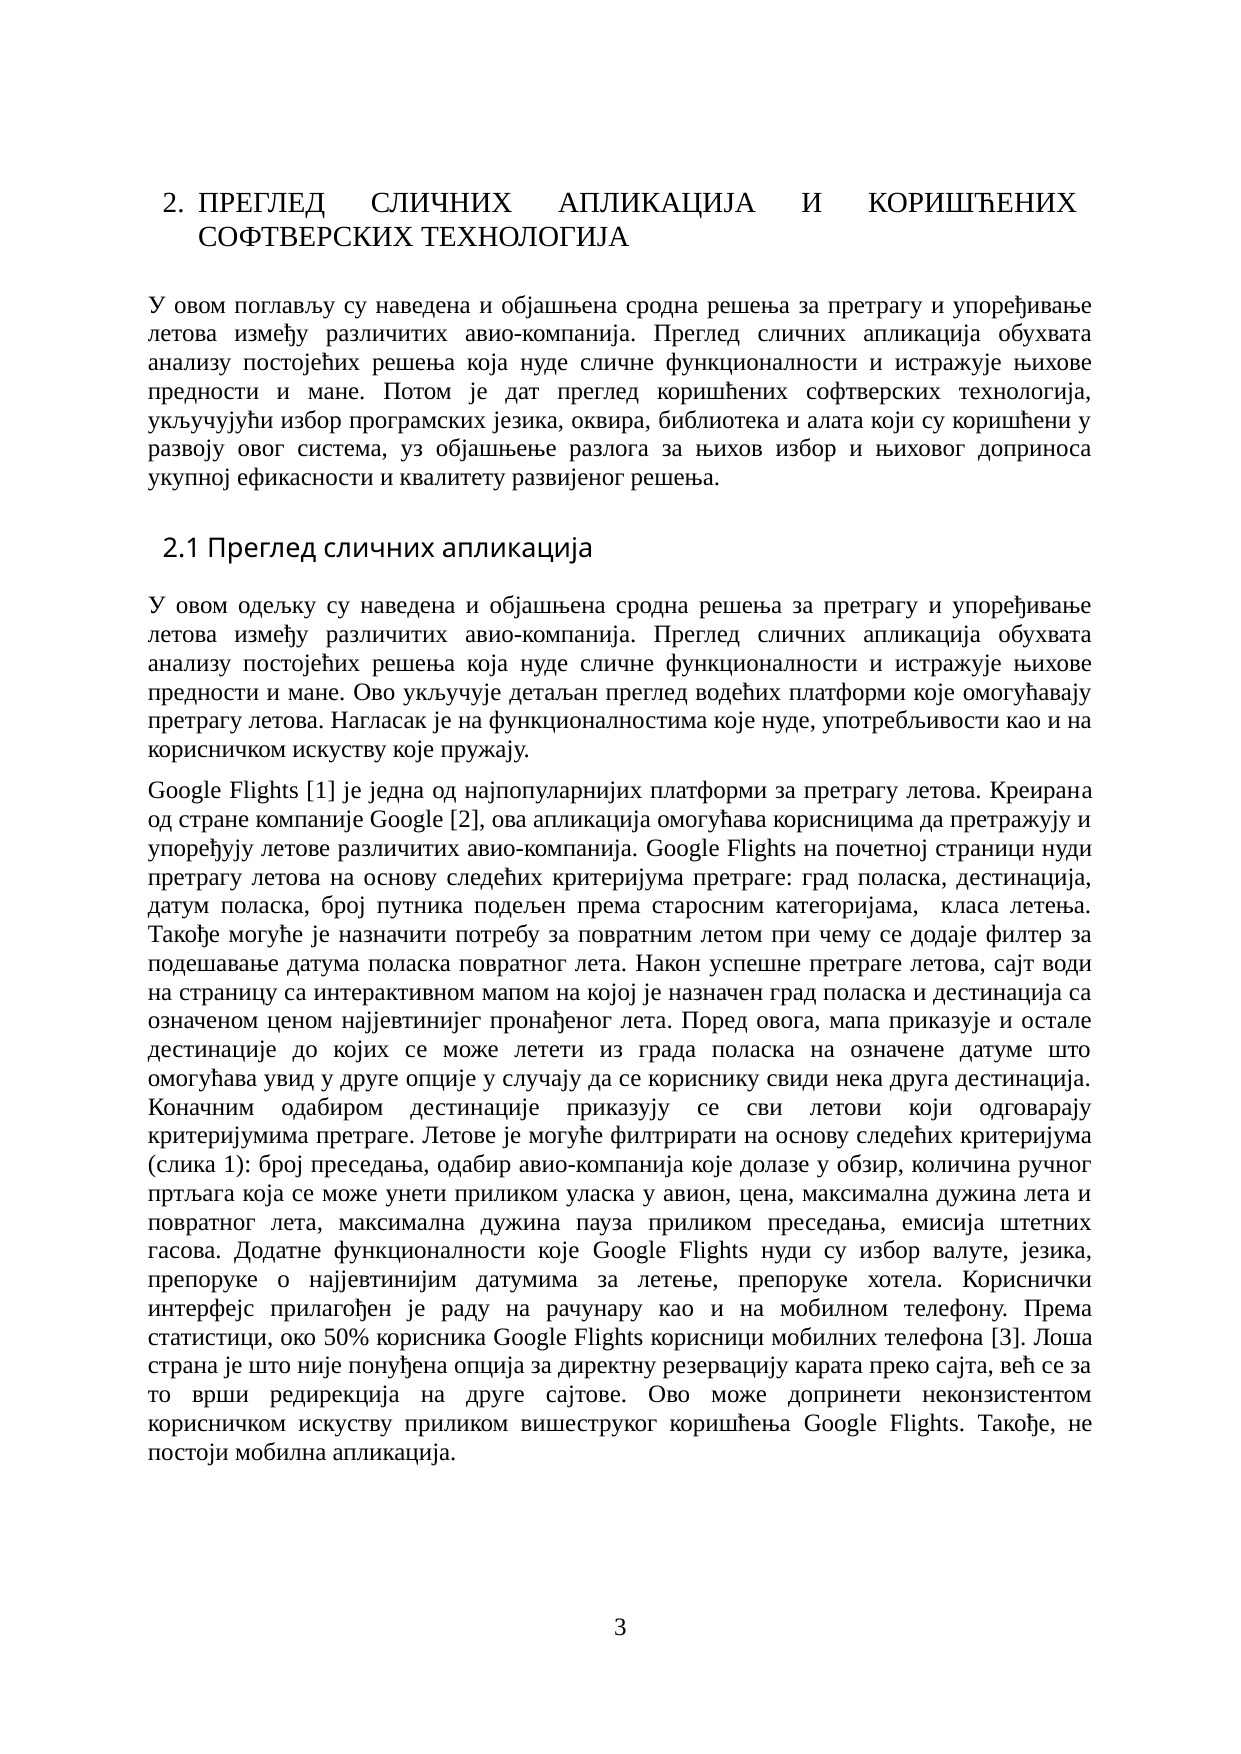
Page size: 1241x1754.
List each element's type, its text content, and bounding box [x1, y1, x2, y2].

subtitle ПРЕГЛЕД СЛИЧНИХ АПЛИКАЦИЈА И КОРИШЋЕНИХ СОФТВЕРСКИХ ТЕХНОЛОГИЈА [162, 185, 1078, 252]
text Google Flights [1] је једна од најпопуларнијих платформи за претрагу летова. Креиранa од стране компаније Google [2], ова апликација омогућава корисницима да претражују и упоређују летове различитих авио-компанија. Google Flights на почетној страници нуди претрагу летова на основу следећих критеријума претраге: град поласка, дестинација, датум поласка, број путника подељен према старосним категоријама, класа летења. Такође могуће је назначити потребу за повратним летом при чему се додаје филтер за подешавање датума поласка повратног лета. Након успешне претраге летова, сајт води на страницу са интерактивном мапом на којој је назначен град поласка и дестинација са означеном ценом најјевтинијег пронађеног лета. Поред овога, мапа приказује и остале дестинације до којих се може летети из града поласка на означене датуме што омогућава увид у друге опције у случају да се кориснику свиди нека друга дестинација. Коначним одабиром дестинације приказују се сви летови који одговарају критеријумима претраге. Летове је могуће филтрирати на основу следећих критеријума (слика 1): број преседања, одабир авио-компанија које долазе у обзир, количина ручног пртљага која се може унети приликом уласка у авион, цена, максимална дужина лета и повратног лета, максимална дужина пауза приликом преседања, емисија штетних гасова. Додатне функционалности које Google Flights нуди су избор валуте, језика, препоруке о најјевтинијим датумима за летење, препоруке хотела. Кориснички интерфејс прилагођен је раду на рачунару као и на мобилном телефону. Према статистици, око 50% корисника Google Flights корисници мобилних телефона [3]. Лоша страна је што није понуђена опција за директну резервацију карата преко сајта, већ се за то врши редирекција на друге сајтове. Ово може допринети неконзистентом корисничком искуству приликом вишеструког коришћења Google Flights. Такође, не постоји мобилна апликација. [148, 775, 1092, 1465]
text У овом поглављу су наведена и објашњена сродна решења за претрагу и упоређивање летова између различитих авио-компанија. Преглед сличних апликација обухвата анализу постојећих решења која нуде сличне функционалности и истражује њихове предности и мане. Потом је дат преглед коришћених софтверских технологија, укључујући избор програмских језика, оквира, библиотека и алата који су коришћени у развоју овог система, уз објашњење разлога за њихов избор и њиховог доприноса укупној ефикасности и квалитету развијеног решења. [148, 290, 1092, 491]
subtitle Преглед сличних апликација [162, 528, 1078, 565]
text У овом одељку су наведена и објашњена сродна решења за претрагу и упоређивање летова између различитих авио-компанија. Преглед сличних апликација обухвата анализу постојећих решења која нуде сличне функционалности и истражује њихове предности и мане. Ово укључује детаљан преглед водећих платформи које омогућавају претрагу летова. Нагласак је на функционалностима које нуде, употребљивости као и на корисничком искуству које пружају. [148, 590, 1092, 763]
